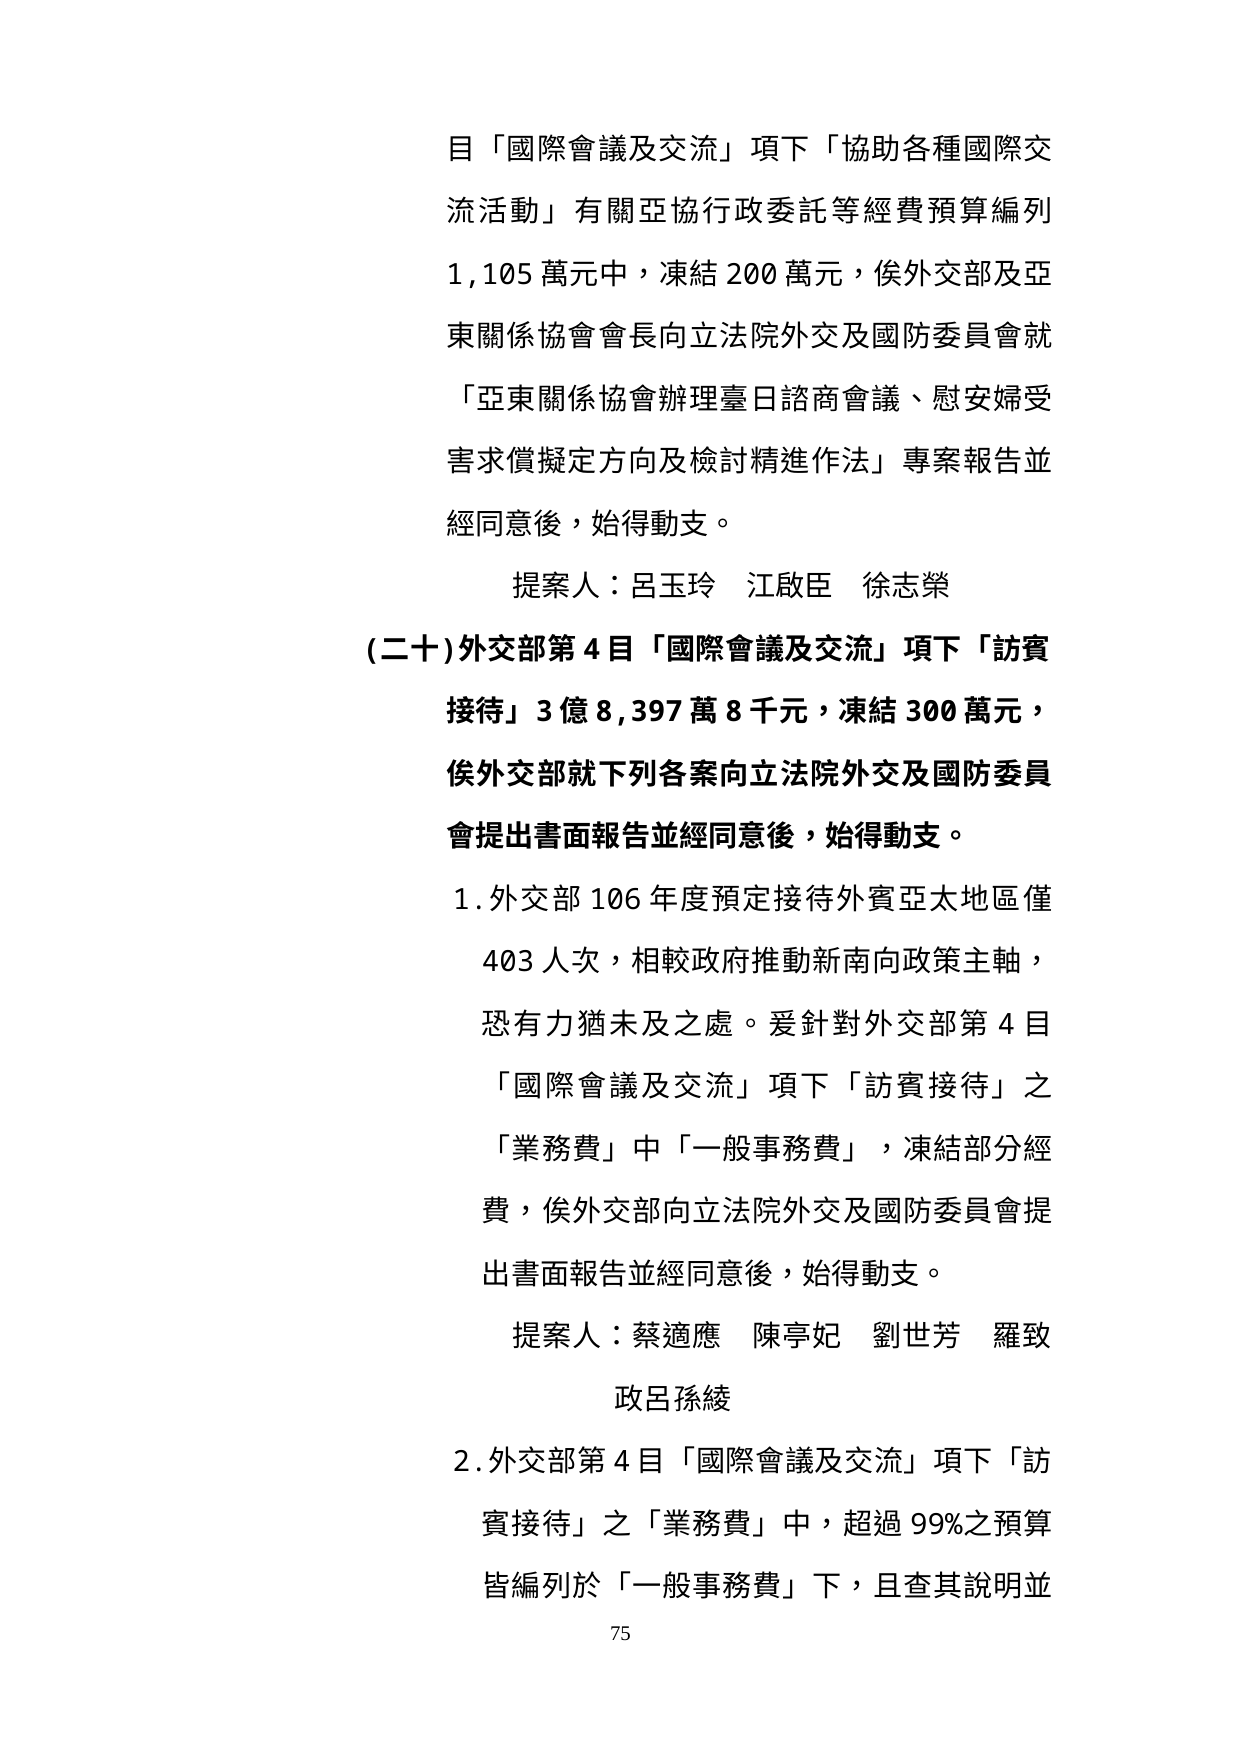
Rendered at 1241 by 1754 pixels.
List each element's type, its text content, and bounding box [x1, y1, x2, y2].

text 1.外交部106年度預定接待外賓亞太地區僅403人次，相較政府推動新南向政策主軸，恐有力猶未及之處。爰針對外交部第4目「國際會議及交流」項下「訪賓接待」之「業務費」中「一般事務費」，凍結部分經費，俟外交部向立法院外交及國防委員會提出書面報告並經同意後，始得動支。 [452, 855, 1053, 1292]
text 提案人：呂玉玲 江啟臣 徐志榮 [512, 542, 1053, 605]
text 目「國際會議及交流」項下「協助各種國際交流活動」有關亞協行政委託等經費預算編列1,105萬元中，凍結200萬元，俟外交部及亞東關係協會會長向立法院外交及國防委員會就「亞東關係協會辦理臺日諮商會議、慰安婦受害求償擬定方向及檢討精進作法」專案報告並經同意後，始得動支。 [362, 105, 1053, 542]
text (二十)外交部第4目「國際會議及交流」項下「訪賓接待」3億8,397萬8千元，凍結300萬元，俟外交部就下列各案向立法院外交及國防委員會提出書面報告並經同意後，始得動支。 [362, 605, 1053, 855]
text 提案人：蔡適應 陳亭妃 劉世芳 羅致政呂孫綾 [512, 1292, 1053, 1417]
text 2.外交部第4目「國際會議及交流」項下「訪賓接待」之「業務費」中，超過99%之預算皆編列於「一般事務費」下，且查其說明並 [452, 1417, 1053, 1605]
